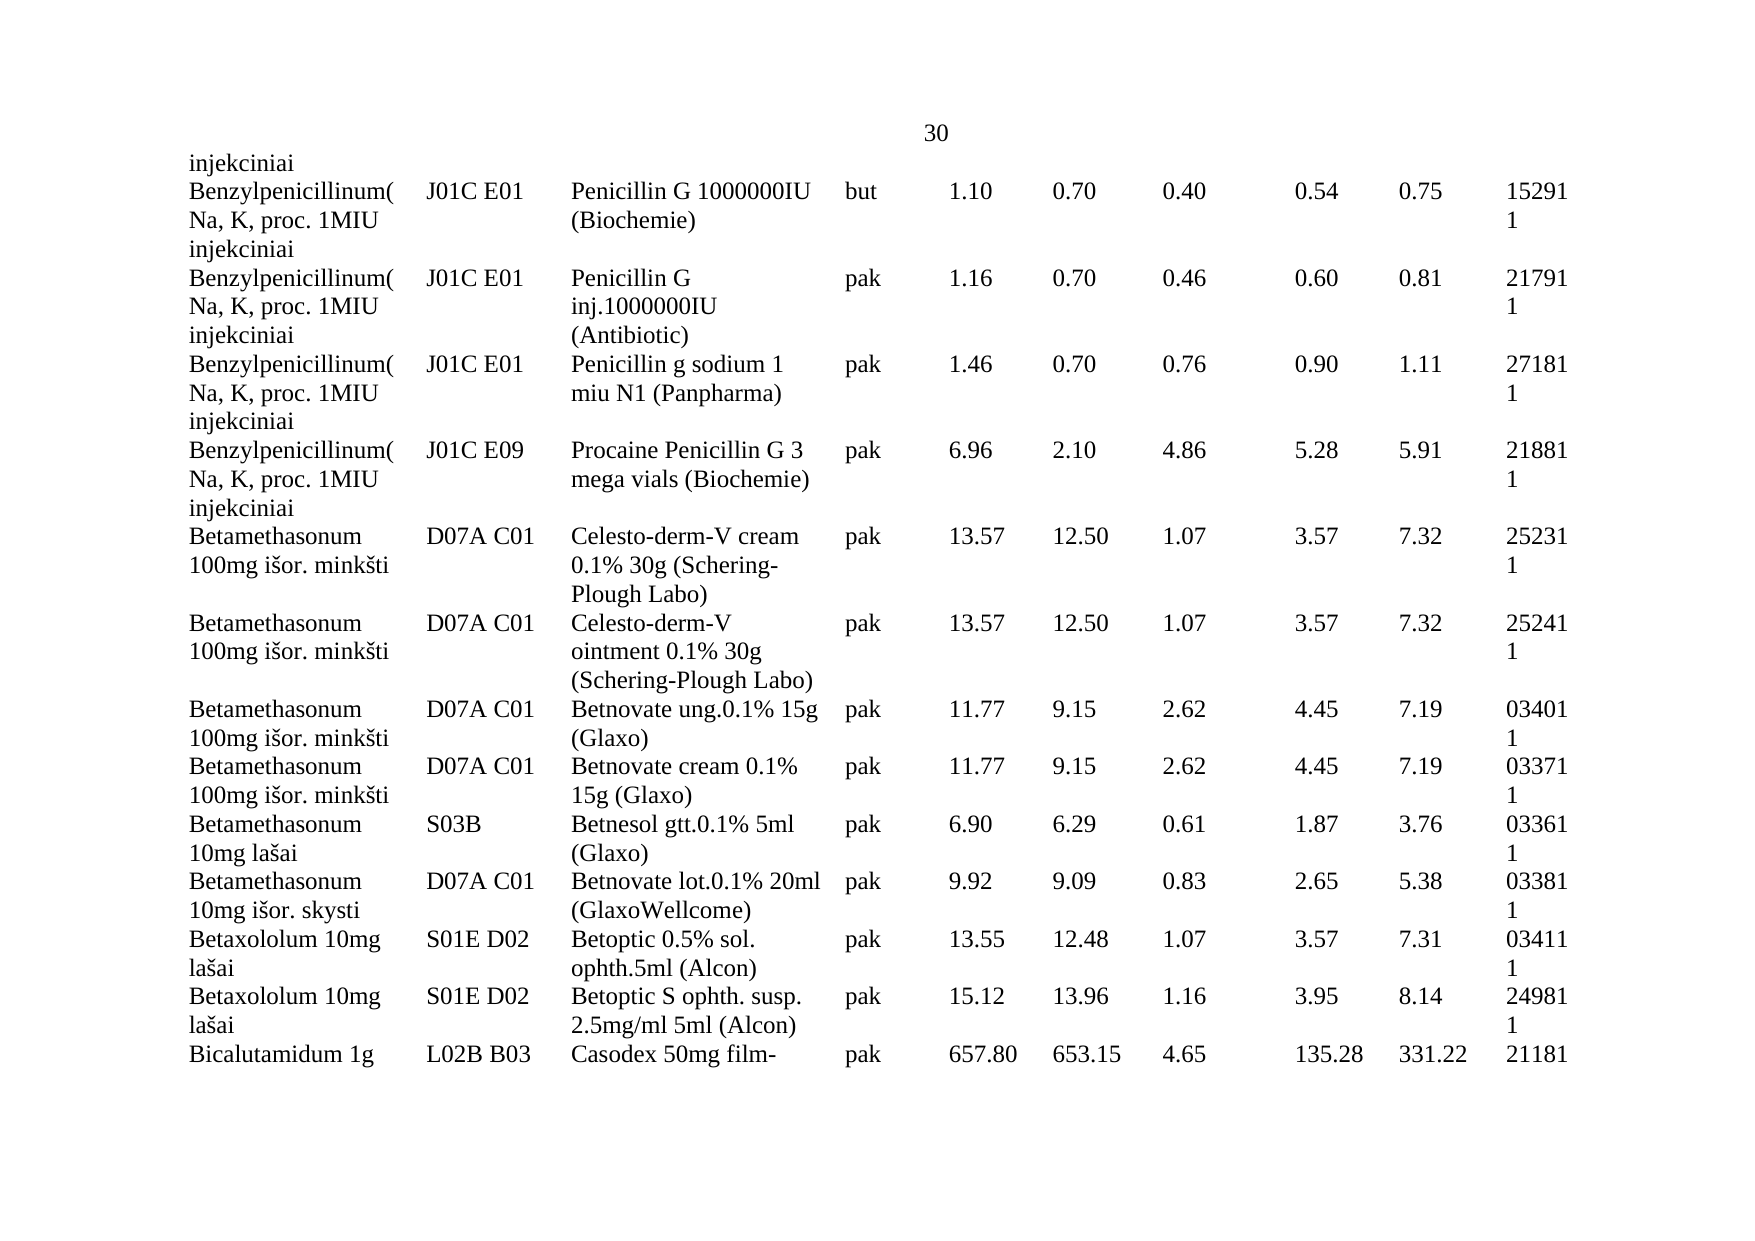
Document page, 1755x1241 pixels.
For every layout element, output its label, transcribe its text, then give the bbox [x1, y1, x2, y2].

table_cell Betaxololum 10mg lašai [177, 924, 415, 981]
table_cell Betamethasonum 100mg išor. minkšti [177, 694, 415, 751]
table_cell [1589, 521, 1595, 608]
table_cell 0.60 [1283, 263, 1387, 349]
table_cell 034011 [1495, 694, 1589, 751]
table_cell 5.28 [1283, 435, 1387, 521]
table_cell pak [834, 608, 937, 694]
table_cell 9.15 [1041, 751, 1151, 809]
table_cell but [834, 176, 937, 263]
table_cell J01C E09 [415, 435, 559, 521]
table_cell 9.92 [938, 866, 1041, 924]
table_cell 0.54 [1283, 176, 1387, 263]
table_cell [1589, 809, 1595, 866]
table_cell [938, 148, 1041, 176]
table_cell 034111 [1495, 924, 1589, 981]
table_cell Betoptic 0.5% sol. ophth.5ml (Alcon) [560, 924, 833, 981]
table_cell 8.14 [1388, 981, 1494, 1039]
table_cell 6.90 [938, 809, 1041, 866]
table_cell 11.77 [938, 751, 1041, 809]
table_cell 12.50 [1041, 608, 1151, 694]
table_cell 1.16 [1151, 981, 1283, 1039]
table_cell 1.07 [1151, 608, 1283, 694]
table_cell 0.70 [1041, 176, 1151, 263]
table_cell [1589, 981, 1595, 1039]
table_cell 152911 [1495, 176, 1589, 263]
table_cell Celesto-derm-V ointment 0.1% 30g (Schering-Plough Labo) [560, 608, 833, 694]
table_cell Betnovate cream 0.1% 15g (Glaxo) [560, 751, 833, 809]
table_cell 3.95 [1283, 981, 1387, 1039]
table_cell 1.10 [938, 176, 1041, 263]
table_cell Benzylpenicillinum(Na, K, proc. 1MIU injekciniai [177, 435, 415, 521]
table_cell 1.11 [1388, 349, 1494, 435]
table_cell Benzylpenicillinum(Na, K, proc. 1MIU injekciniai [177, 263, 415, 349]
table_cell Betamethasonum 10mg išor. skysti [177, 866, 415, 924]
table_cell J01C E01 [415, 176, 559, 263]
table_cell 0.70 [1041, 263, 1151, 349]
table_cell 9.15 [1041, 694, 1151, 751]
table_cell 15.12 [938, 981, 1041, 1039]
table_cell [1283, 148, 1387, 176]
table_cell Benzylpenicillinum(Na, K, proc. 1MIU injekciniai [177, 176, 415, 263]
table_cell pak [834, 981, 937, 1039]
table_cell [560, 148, 833, 176]
table_cell [1589, 866, 1595, 924]
table_cell J01C E01 [415, 349, 559, 435]
table_cell S01E D02 [415, 924, 559, 981]
table_cell 1.46 [938, 349, 1041, 435]
table_cell 1.07 [1151, 924, 1283, 981]
table_cell D07A C01 [415, 694, 559, 751]
table_cell Betamethasonum 100mg išor. minkšti [177, 521, 415, 608]
table_cell Betamethasonum 100mg išor. minkšti [177, 608, 415, 694]
table_cell 9.09 [1041, 866, 1151, 924]
table_cell 331.22 [1388, 1039, 1494, 1068]
table_cell 7.32 [1388, 521, 1494, 608]
table_cell Betnesol gtt.0.1% 5ml (Glaxo) [560, 809, 833, 866]
table_cell 0.61 [1151, 809, 1283, 866]
table_cell 7.31 [1388, 924, 1494, 981]
table_cell D07A C01 [415, 608, 559, 694]
table_cell 6.29 [1041, 809, 1151, 866]
table_cell [1151, 148, 1283, 176]
table_cell Betnovate lot.0.1% 20ml (GlaxoWellcome) [560, 866, 833, 924]
table_cell 0.90 [1283, 349, 1387, 435]
table_cell 4.86 [1151, 435, 1283, 521]
table_cell Procaine Penicillin G 3 mega vials (Biochemie) [560, 435, 833, 521]
table_cell injekciniai [177, 148, 415, 176]
table_cell pak [834, 521, 937, 608]
table_cell Casodex 50mg film- [560, 1039, 833, 1068]
table_cell 0.75 [1388, 176, 1494, 263]
table_cell 5.91 [1388, 435, 1494, 521]
table_cell 2.62 [1151, 751, 1283, 809]
table_cell 2.10 [1041, 435, 1151, 521]
table_cell 249811 [1495, 981, 1589, 1039]
table_cell 4.45 [1283, 694, 1387, 751]
table_cell 033611 [1495, 809, 1589, 866]
table_cell [1589, 148, 1595, 176]
table_cell 252311 [1495, 521, 1589, 608]
table_cell 1.16 [938, 263, 1041, 349]
table_cell pak [834, 1039, 937, 1068]
table_cell [1388, 148, 1494, 176]
table_cell pak [834, 809, 937, 866]
table_cell 7.19 [1388, 694, 1494, 751]
table_cell 033711 [1495, 751, 1589, 809]
table_cell 657.80 [938, 1039, 1041, 1068]
table_cell Betamethasonum 100mg išor. minkšti [177, 751, 415, 809]
table_cell pak [834, 924, 937, 981]
table_cell [1589, 1039, 1595, 1068]
table_cell J01C E01 [415, 263, 559, 349]
table_cell 3.76 [1388, 809, 1494, 866]
table_cell 135.28 [1283, 1039, 1387, 1068]
table_cell L02B B03 [415, 1039, 559, 1068]
table_cell 252411 [1495, 608, 1589, 694]
table_cell 13.57 [938, 608, 1041, 694]
table_cell pak [834, 349, 937, 435]
table_cell [1041, 148, 1151, 176]
table_cell 2.62 [1151, 694, 1283, 751]
table_cell pak [834, 751, 937, 809]
table_cell 11.77 [938, 694, 1041, 751]
table_cell 2.65 [1283, 866, 1387, 924]
table_cell 3.57 [1283, 924, 1387, 981]
table_cell S01E D02 [415, 981, 559, 1039]
table_cell [834, 148, 937, 176]
table_cell 4.45 [1283, 751, 1387, 809]
table_cell 653.15 [1041, 1039, 1151, 1068]
table_cell 0.70 [1041, 349, 1151, 435]
table_cell Benzylpenicillinum(Na, K, proc. 1MIU injekciniai [177, 349, 415, 435]
table_cell D07A C01 [415, 866, 559, 924]
table_cell 5.38 [1388, 866, 1494, 924]
table_cell pak [834, 866, 937, 924]
table_cell [1589, 435, 1595, 521]
table_cell pak [834, 694, 937, 751]
table_cell 6.96 [938, 435, 1041, 521]
table_cell 13.57 [938, 521, 1041, 608]
table_cell Bicalutamidum 1g [177, 1039, 415, 1068]
table_cell 13.55 [938, 924, 1041, 981]
table_cell 12.50 [1041, 521, 1151, 608]
table_cell D07A C01 [415, 521, 559, 608]
table_cell 1.07 [1151, 521, 1283, 608]
table_cell 7.32 [1388, 608, 1494, 694]
table_cell 0.40 [1151, 176, 1283, 263]
table_cell [1495, 148, 1589, 176]
table_cell pak [834, 435, 937, 521]
table_cell 7.19 [1388, 751, 1494, 809]
table_cell pak [834, 263, 937, 349]
table_cell [1589, 349, 1595, 435]
table_cell 1.87 [1283, 809, 1387, 866]
table_cell 033811 [1495, 866, 1589, 924]
table_cell 3.57 [1283, 521, 1387, 608]
table_cell 217911 [1495, 263, 1589, 349]
table_cell [415, 148, 559, 176]
table_cell [1589, 263, 1595, 349]
table_cell [1589, 694, 1595, 751]
table_cell 12.48 [1041, 924, 1151, 981]
table_cell [1589, 751, 1595, 809]
table_cell 0.76 [1151, 349, 1283, 435]
table_cell Betaxololum 10mg lašai [177, 981, 415, 1039]
table_cell 271811 [1495, 349, 1589, 435]
table_cell 0.46 [1151, 263, 1283, 349]
table_cell 4.65 [1151, 1039, 1283, 1068]
table_cell 3.57 [1283, 608, 1387, 694]
table_cell Penicillin G inj.1000000IU (Antibiotic) [560, 263, 833, 349]
table_cell Betnovate ung.0.1% 15g (Glaxo) [560, 694, 833, 751]
table_cell S03B [415, 809, 559, 866]
table_cell 13.96 [1041, 981, 1151, 1039]
table_cell 0.83 [1151, 866, 1283, 924]
table_cell 21181 [1495, 1039, 1589, 1068]
table_cell [1589, 608, 1595, 694]
table_cell [1589, 924, 1595, 981]
table_cell 0.81 [1388, 263, 1494, 349]
table_cell Penicillin g sodium 1 miu N1 (Panpharma) [560, 349, 833, 435]
table_cell [1589, 176, 1595, 263]
table_cell Betamethasonum 10mg lašai [177, 809, 415, 866]
table_cell Penicillin G 1000000IU (Biochemie) [560, 176, 833, 263]
table_cell 218811 [1495, 435, 1589, 521]
table_cell Betoptic S ophth. susp. 2.5mg/ml 5ml (Alcon) [560, 981, 833, 1039]
table_cell D07A C01 [415, 751, 559, 809]
table_cell Celesto-derm-V cream 0.1% 30g (Schering-Plough Labo) [560, 521, 833, 608]
